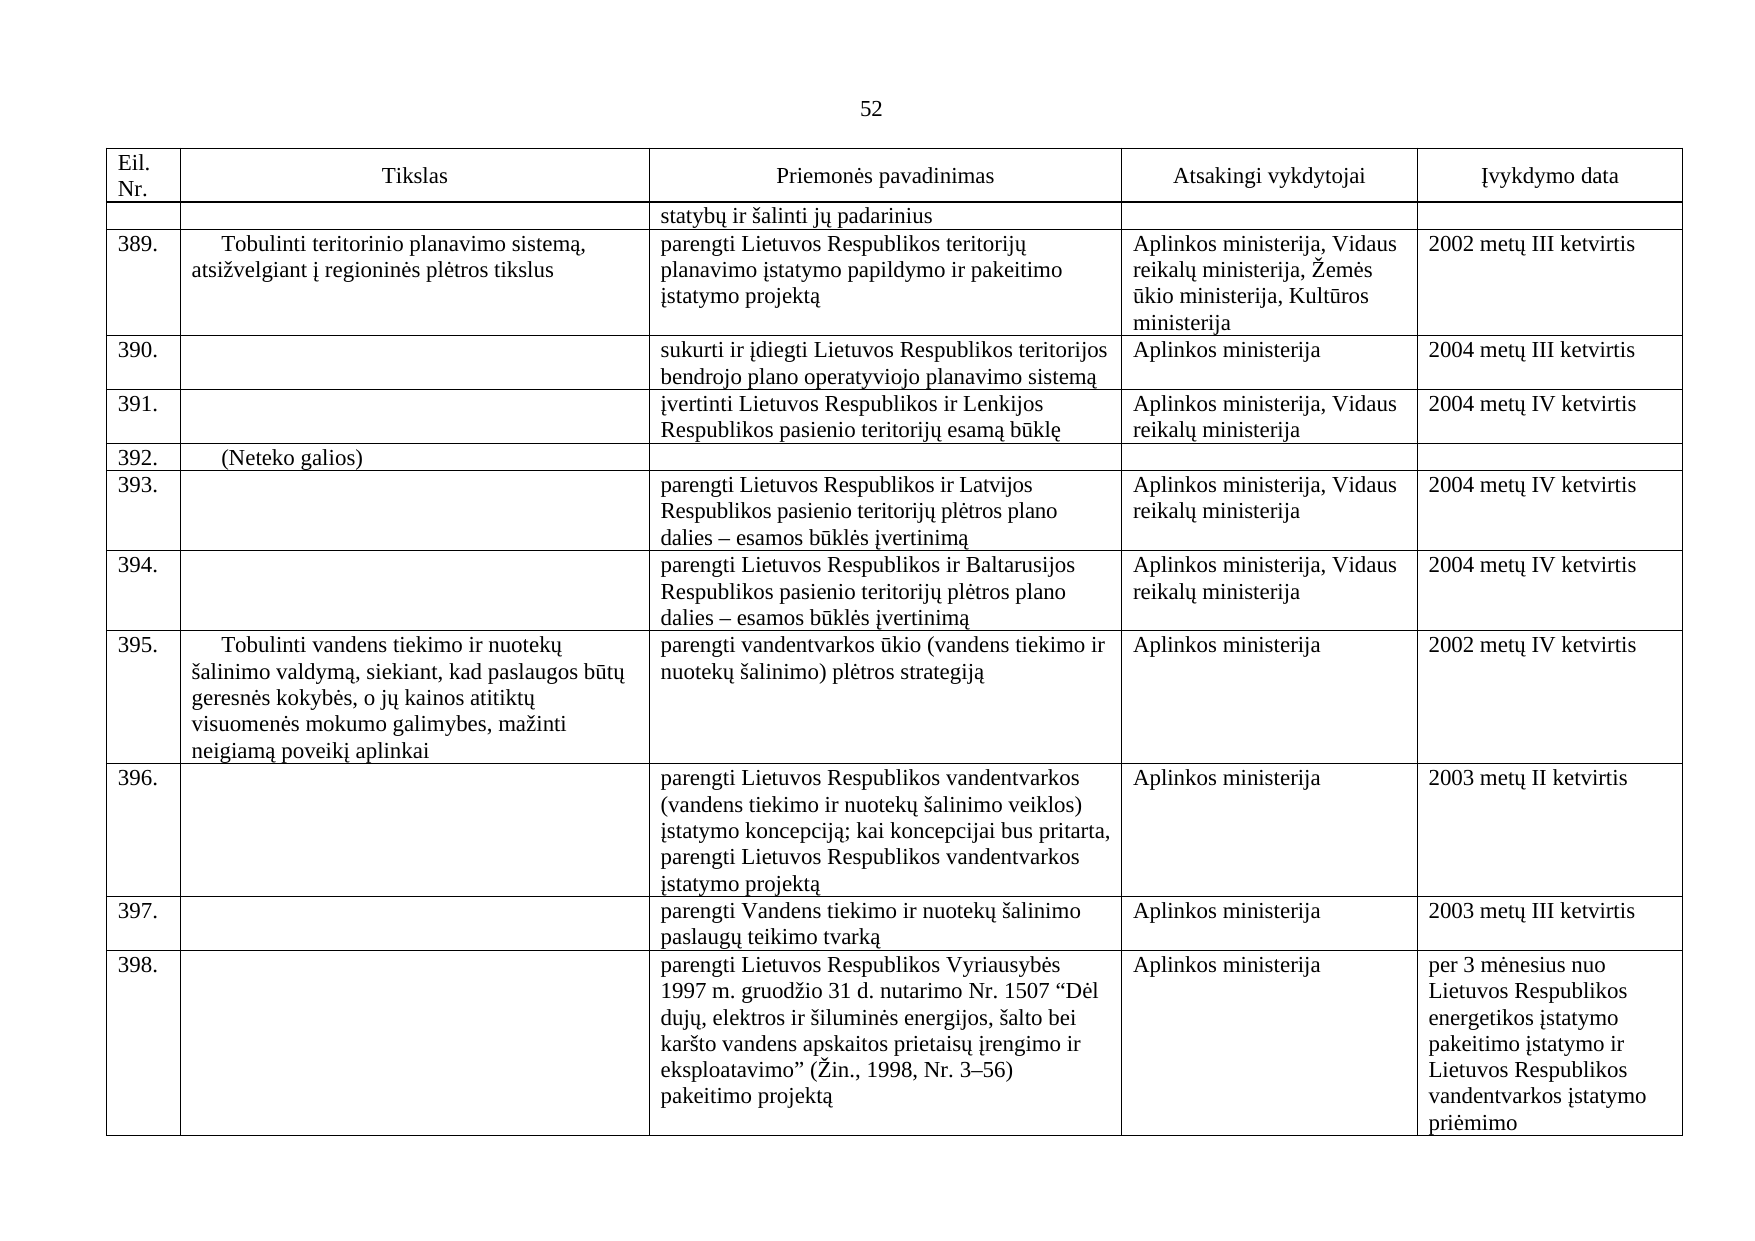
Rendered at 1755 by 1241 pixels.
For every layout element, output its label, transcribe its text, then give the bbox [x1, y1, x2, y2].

table_cell Tobulinti teritorinio planavimo sistemą, atsižvelgiant į regioninės plėtros tikslus [181, 230, 649, 335]
table_cell [107, 444, 180, 470]
table_cell [181, 551, 649, 630]
table_header Atsakingi vykdytojai [1122, 149, 1417, 201]
table_cell [181, 897, 649, 950]
table_cell [107, 471, 180, 550]
table_cell per 3 mėnesius nuo Lietuvos Respublikos energetikos įstatymo pakeitimo įstatymo ir Lietuvos Respublikos vandentvarkos įstatymo priėmimo [1418, 951, 1682, 1135]
table_cell Aplinkos ministerija, Vidaus reikalų ministerija [1122, 471, 1417, 550]
table_cell Aplinkos ministerija, Vidaus reikalų ministerija [1122, 551, 1417, 630]
table_cell [1418, 203, 1682, 229]
table_cell 2003 metų III ketvirtis [1418, 897, 1682, 950]
table_cell [107, 764, 180, 896]
table_cell Aplinkos ministerija [1122, 951, 1417, 1135]
table_cell 2004 metų IV ketvirtis [1418, 390, 1682, 443]
table_cell 2002 metų IV ketvirtis [1418, 631, 1682, 763]
table_cell [181, 390, 649, 443]
table_cell [181, 471, 649, 550]
table_cell Aplinkos ministerija, Vidaus reikalų ministerija, Žemės ūkio ministerija, Kultūros ministerija [1122, 230, 1417, 335]
table_cell [181, 336, 649, 389]
table_cell [107, 390, 180, 443]
table_cell parengti Lietuvos Respublikos teritorijų planavimo įstatymo papildymo ir pakeitimo įstatymo projektą [650, 230, 1121, 335]
table_cell Aplinkos ministerija [1122, 764, 1417, 896]
table_cell 2004 metų III ketvirtis [1418, 336, 1682, 389]
table_cell Tobulinti vandens tiekimo ir nuotekų šalinimo valdymą, siekiant, kad paslaugos būtų geresnės kokybės, o jų kainos atitiktų visuomenės mokumo galimybes, mažinti neigiamą poveikį aplinkai [181, 631, 649, 763]
table_cell parengti Vandens tiekimo ir nuotekų šalinimo paslaugų teikimo tvarką [650, 897, 1121, 950]
table_cell parengti vandentvarkos ūkio (vandens tiekimo ir nuotekų šalinimo) plėtros strategiją [650, 631, 1121, 763]
table_cell [1122, 444, 1417, 470]
table_header Įvykdymo data [1418, 149, 1682, 201]
table_cell statybų ir šalinti jų padarinius [650, 203, 1121, 229]
table_cell įvertinti Lietuvos Respublikos ir Lenkijos Respublikos pasienio teritorijų esamą būklę [650, 390, 1121, 443]
table_header Tikslas [181, 149, 649, 201]
table_cell 2003 metų II ketvirtis [1418, 764, 1682, 896]
table_header Priemonės pavadinimas [650, 149, 1121, 201]
table_cell Aplinkos ministerija [1122, 631, 1417, 763]
table_cell 2004 metų IV ketvirtis [1418, 471, 1682, 550]
table_cell [181, 764, 649, 896]
table_cell [107, 951, 180, 1135]
table_cell [181, 203, 649, 229]
table_cell parengti Lietuvos Respublikos ir Baltarusijos Respublikos pasienio teritorijų plėtros plano dalies – esamos būklės įvertinimą [650, 551, 1121, 630]
table_cell [1418, 444, 1682, 470]
table_cell [1122, 203, 1417, 229]
table_cell (Neteko galios) [181, 444, 649, 470]
table_header Eil. Nr. [107, 149, 180, 201]
table_cell Aplinkos ministerija [1122, 336, 1417, 389]
table_cell 2004 metų IV ketvirtis [1418, 551, 1682, 630]
table_cell [107, 203, 180, 229]
table_cell sukurti ir įdiegti Lietuvos Respublikos teritorijos bendrojo plano operatyviojo planavimo sistemą [650, 336, 1121, 389]
table_cell Aplinkos ministerija [1122, 897, 1417, 950]
table_cell parengti Lietuvos Respublikos vandentvarkos (vandens tiekimo ir nuotekų šalinimo veiklos) įstatymo koncepciją; kai koncepcijai bus pritarta, parengti Lietuvos Respublikos vandentvarkos įstatymo projektą [650, 764, 1121, 896]
table_cell [107, 336, 180, 389]
table_cell Aplinkos ministerija, Vidaus reikalų ministerija [1122, 390, 1417, 443]
table_cell [650, 444, 1121, 470]
table_cell [107, 551, 180, 630]
table_cell 2002 metų III ketvirtis [1418, 230, 1682, 335]
table_cell [107, 897, 180, 950]
table_cell [181, 951, 649, 1135]
table_cell [107, 230, 180, 335]
table_cell parengti Lietuvos Respublikos Vyriausybės 1997 m. gruodžio 31 d. nutarimo Nr. 1507 “Dėl dujų, elektros ir šiluminės energijos, šalto bei karšto vandens apskaitos prietaisų įrengimo ir eksploatavimo” (Žin., 1998, Nr. 3–56) pakeitimo projektą [650, 951, 1121, 1135]
table_cell [107, 631, 180, 763]
table_cell parengti Lietuvos Respublikos ir Latvijos Respublikos pasienio teritorijų plėtros plano dalies – esamos būklės įvertinimą [650, 471, 1121, 550]
